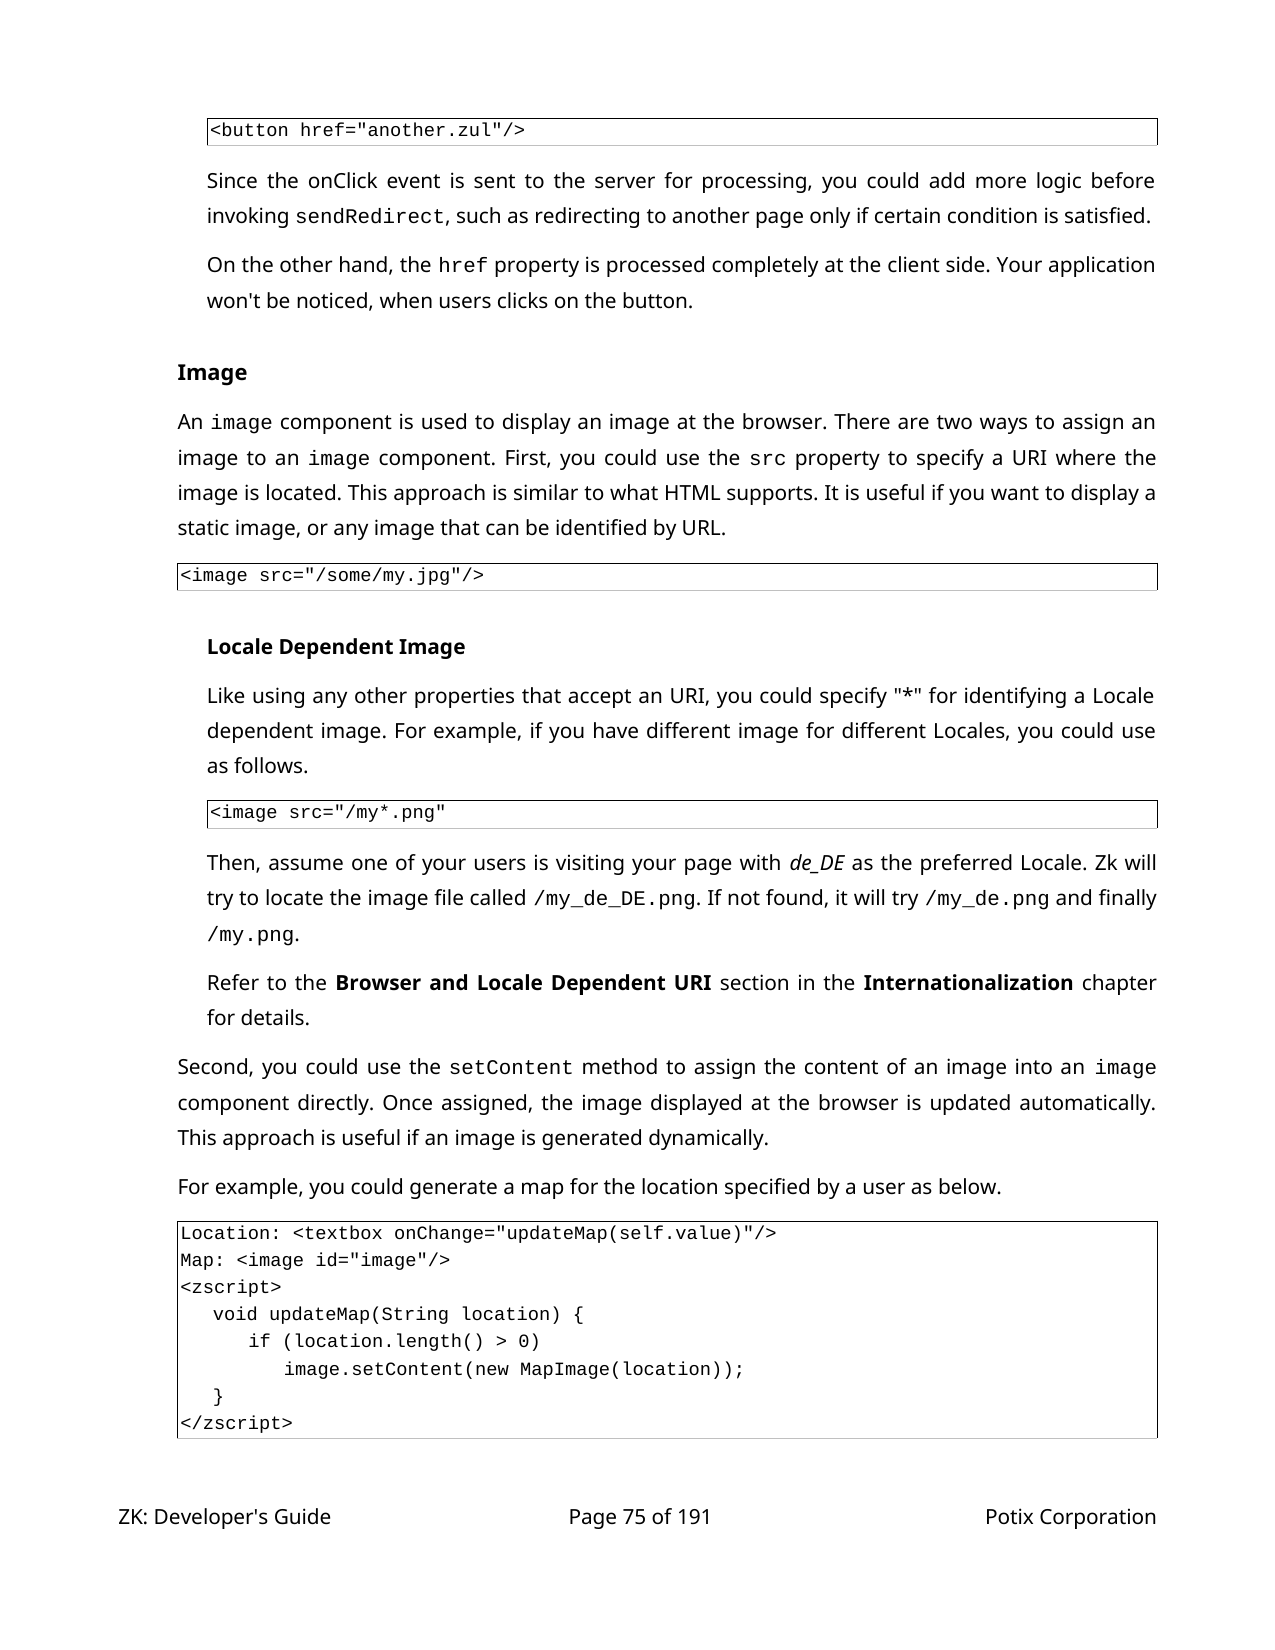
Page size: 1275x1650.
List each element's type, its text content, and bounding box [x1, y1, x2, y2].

text <button href="another.zul"/> [208, 119, 1157, 145]
text For example, you could generate a map for the location specified by a user as below. [177, 1172, 1157, 1200]
text <image src="/my*.png" [208, 801, 1157, 828]
text Refer to the Browser and Locale Dependent URI section in the Internationalization chapter for details. [207, 968, 1157, 1032]
text if (location.length() > 0) [178, 1329, 1157, 1354]
text <image src="/some/my.jpg"/> [178, 564, 1157, 590]
text void updateMap(String location) { [178, 1302, 1157, 1326]
text Second, you could use the setContent method to assign the content of an image into an image component directly. Once assigned, the image displayed at the browser is updated automatically. This approach is useful if an image is generated dynamically. [177, 1052, 1157, 1151]
text Then, assume one of your users is visiting your page with de_DE as the preferred Locale. Zk will try to locate the image file called /my_de_DE.png. If not found, it will try /my_de.png and finally /my.png. [207, 848, 1157, 947]
text Location: <textbox onChange="updateMap(self.value)"/> [178, 1222, 1157, 1245]
text image.setContent(new MapImage(location)); [178, 1357, 1157, 1381]
text } [178, 1384, 1157, 1408]
text Like using any other properties that accept an URI, you could specify "*" for identifying a Locale dependent image. For example, if you have different image for different Locales, you could use as follows. [207, 681, 1157, 780]
text On the other hand, the href property is processed completely at the client side. Your application won't be noticed, when users clicks on the button. [207, 250, 1157, 314]
subtitle Locale Dependent Image [207, 632, 1157, 660]
text Map: <image id="image"/> [178, 1248, 1157, 1272]
subtitle Image [177, 357, 1157, 387]
text </zscript> [178, 1411, 1157, 1438]
text Since the onClick event is sent to the server for processing, you could add more logic before invoking sendRedirect, such as redirecting to another page only if certain condition is satisfied. [207, 166, 1157, 230]
text An image component is used to display an image at the browser. There are two ways to assign an image to an image component. First, you could use the src property to specify a URI where the image is located. This approach is similar to what HTML supports. It is useful if you want to display a static image, or any image that can be identified by URL. [177, 407, 1157, 542]
text <zscript> [178, 1275, 1157, 1299]
